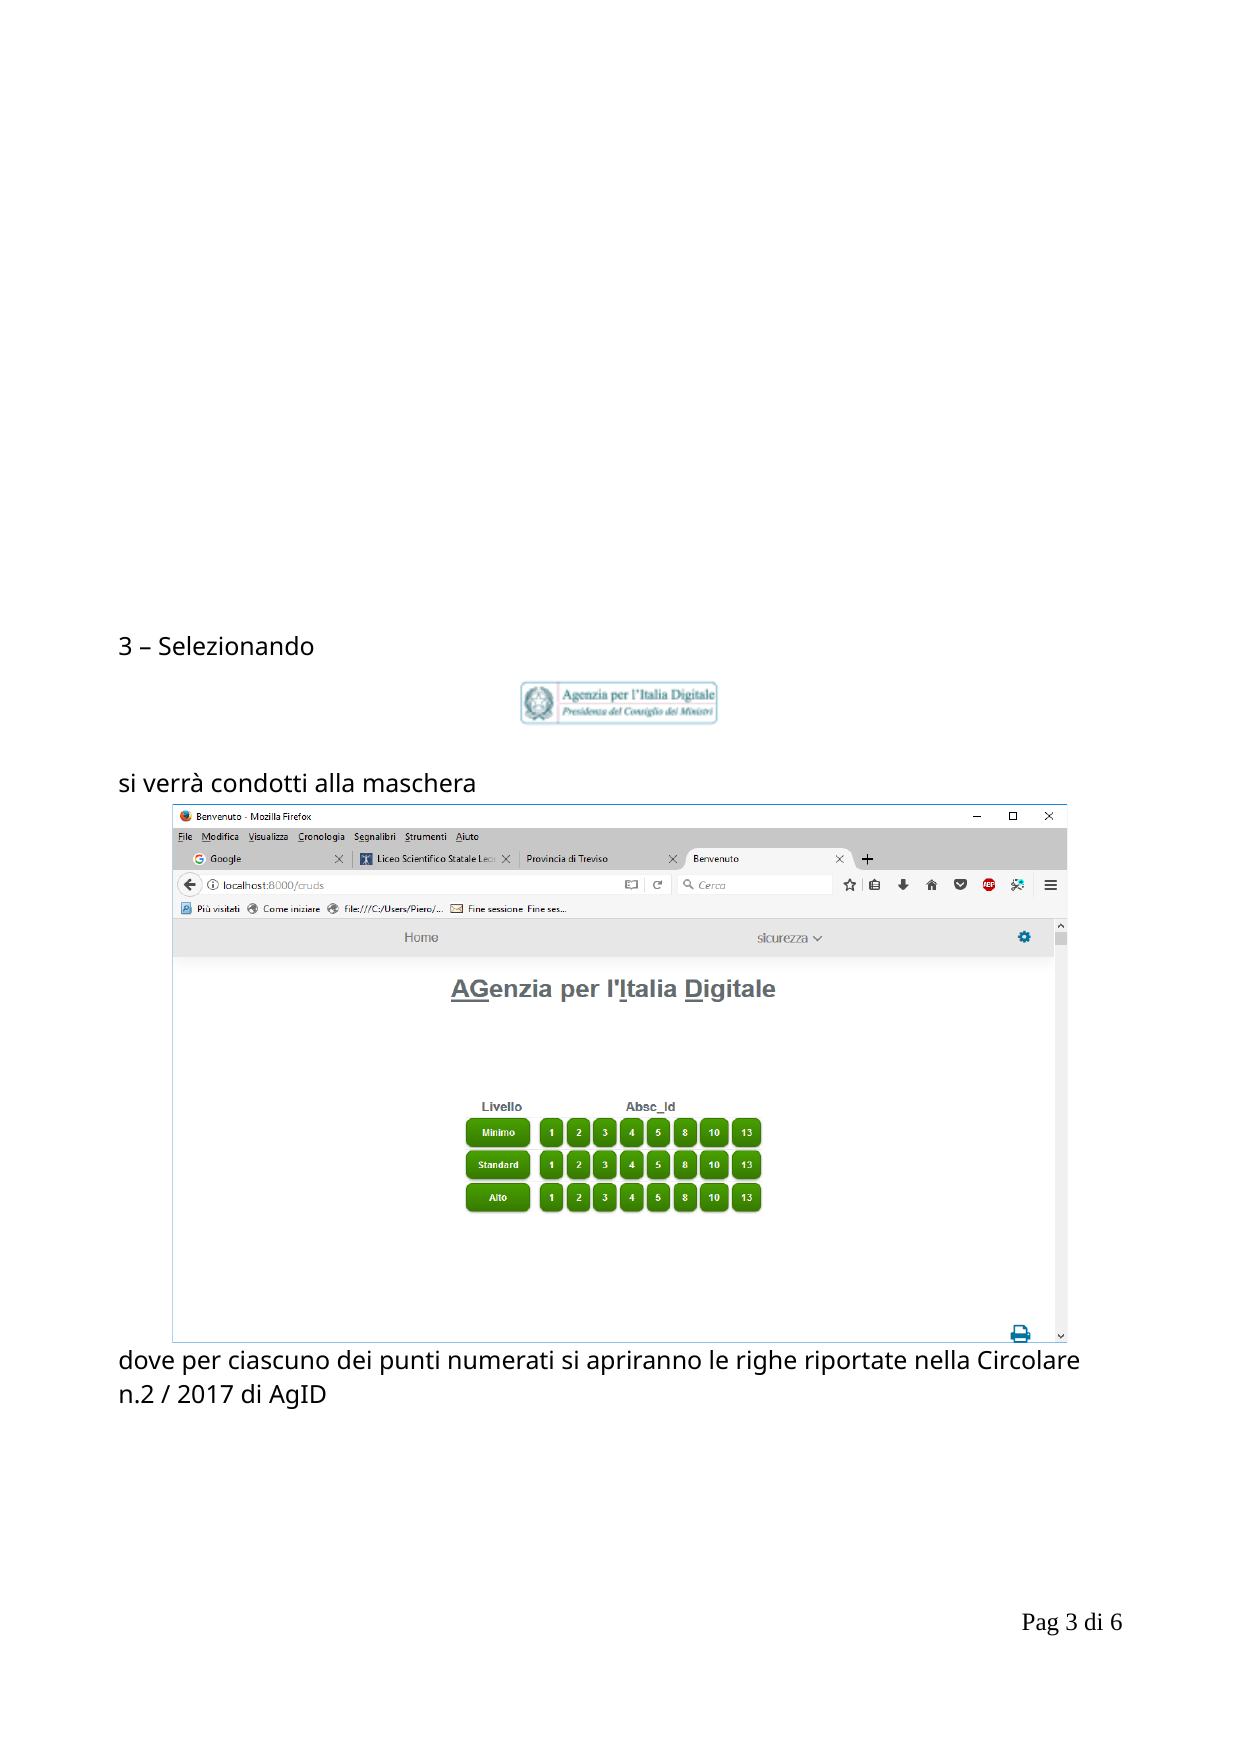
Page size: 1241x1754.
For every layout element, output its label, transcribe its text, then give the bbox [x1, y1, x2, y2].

picture [517, 679, 724, 727]
text si verrà condotti alla maschera [118, 765, 1122, 799]
text 3 – Selezionando [118, 629, 1122, 663]
text dove per ciascuno dei punti numerati si apriranno le righe riportate nella Circolare n.2 / 2017 di AgID [118, 1343, 1122, 1411]
picture [172, 804, 1068, 1343]
picture [1016, 1327, 1025, 1333]
